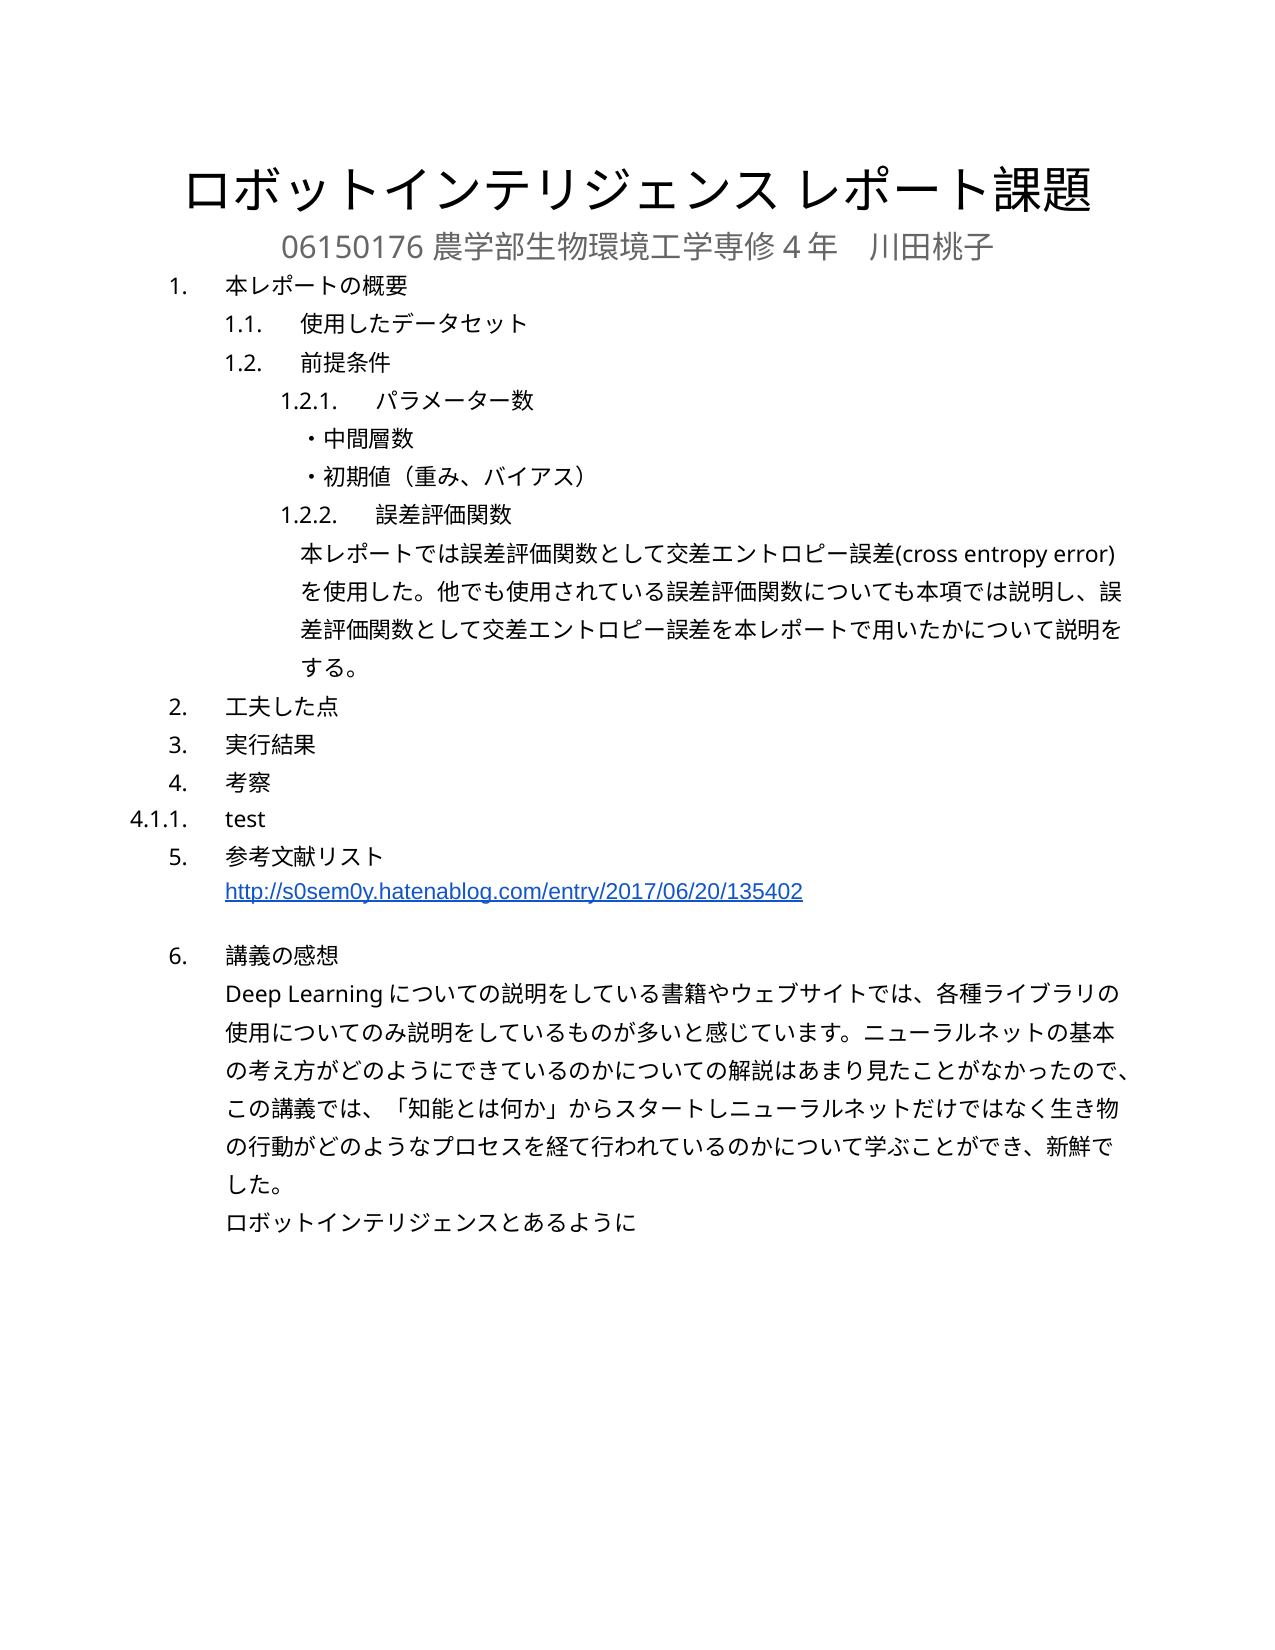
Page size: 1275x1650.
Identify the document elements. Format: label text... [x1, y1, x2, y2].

text ロボットインテリジェンスとあるように [225, 1205, 1125, 1238]
title ロボットインテリジェンス レポート課題 [150, 150, 1125, 222]
subtitle 06150176 農学部生物環境工学専修 4年 川田桃子 [150, 222, 1125, 268]
list 前提条件 [262, 344, 1125, 378]
text http://s0sem0y.hatenablog.com/entry/2017/06/20/135402 [225, 878, 1125, 904]
text ・中間層数 [300, 421, 1125, 454]
text ・初期値（重み、バイアス） [300, 459, 1125, 492]
list パラメーター数 [337, 383, 1125, 416]
list 使用したデータセット [262, 306, 1125, 339]
text Deep Learningについての説明をしている書籍やウェブサイトでは、各種ライブラリの使用についてのみ説明をしているものが多いと感じています。ニューラルネットの基本の考え方がどのようにできているのかについての解説はあまり見たことがなかったので、この講義では、「知能とは何か」からスタートしニューラルネットだけではなく生き物の行動がどのようなプロセスを経て行われているのかについて学ぶことができ、新鮮でした。 [225, 976, 1125, 1200]
list 実行結果 [187, 727, 1125, 760]
list 考察 [187, 765, 1125, 798]
list 参考文献リスト [187, 839, 1125, 873]
text 本レポートでは誤差評価関数として交差エントロピー誤差(cross entropy error)を使用した。他でも使用されている誤差評価関数についても本項では説明し、誤差評価関数として交差エントロピー誤差を本レポートで用いたかについて説明をする。 [300, 536, 1125, 683]
list 誤差評価関数 [337, 497, 1125, 531]
list test [187, 803, 1125, 834]
list 工夫した点 [187, 688, 1125, 722]
list 講義の感想 [187, 938, 1125, 971]
list 本レポートの概要 [187, 268, 1125, 301]
